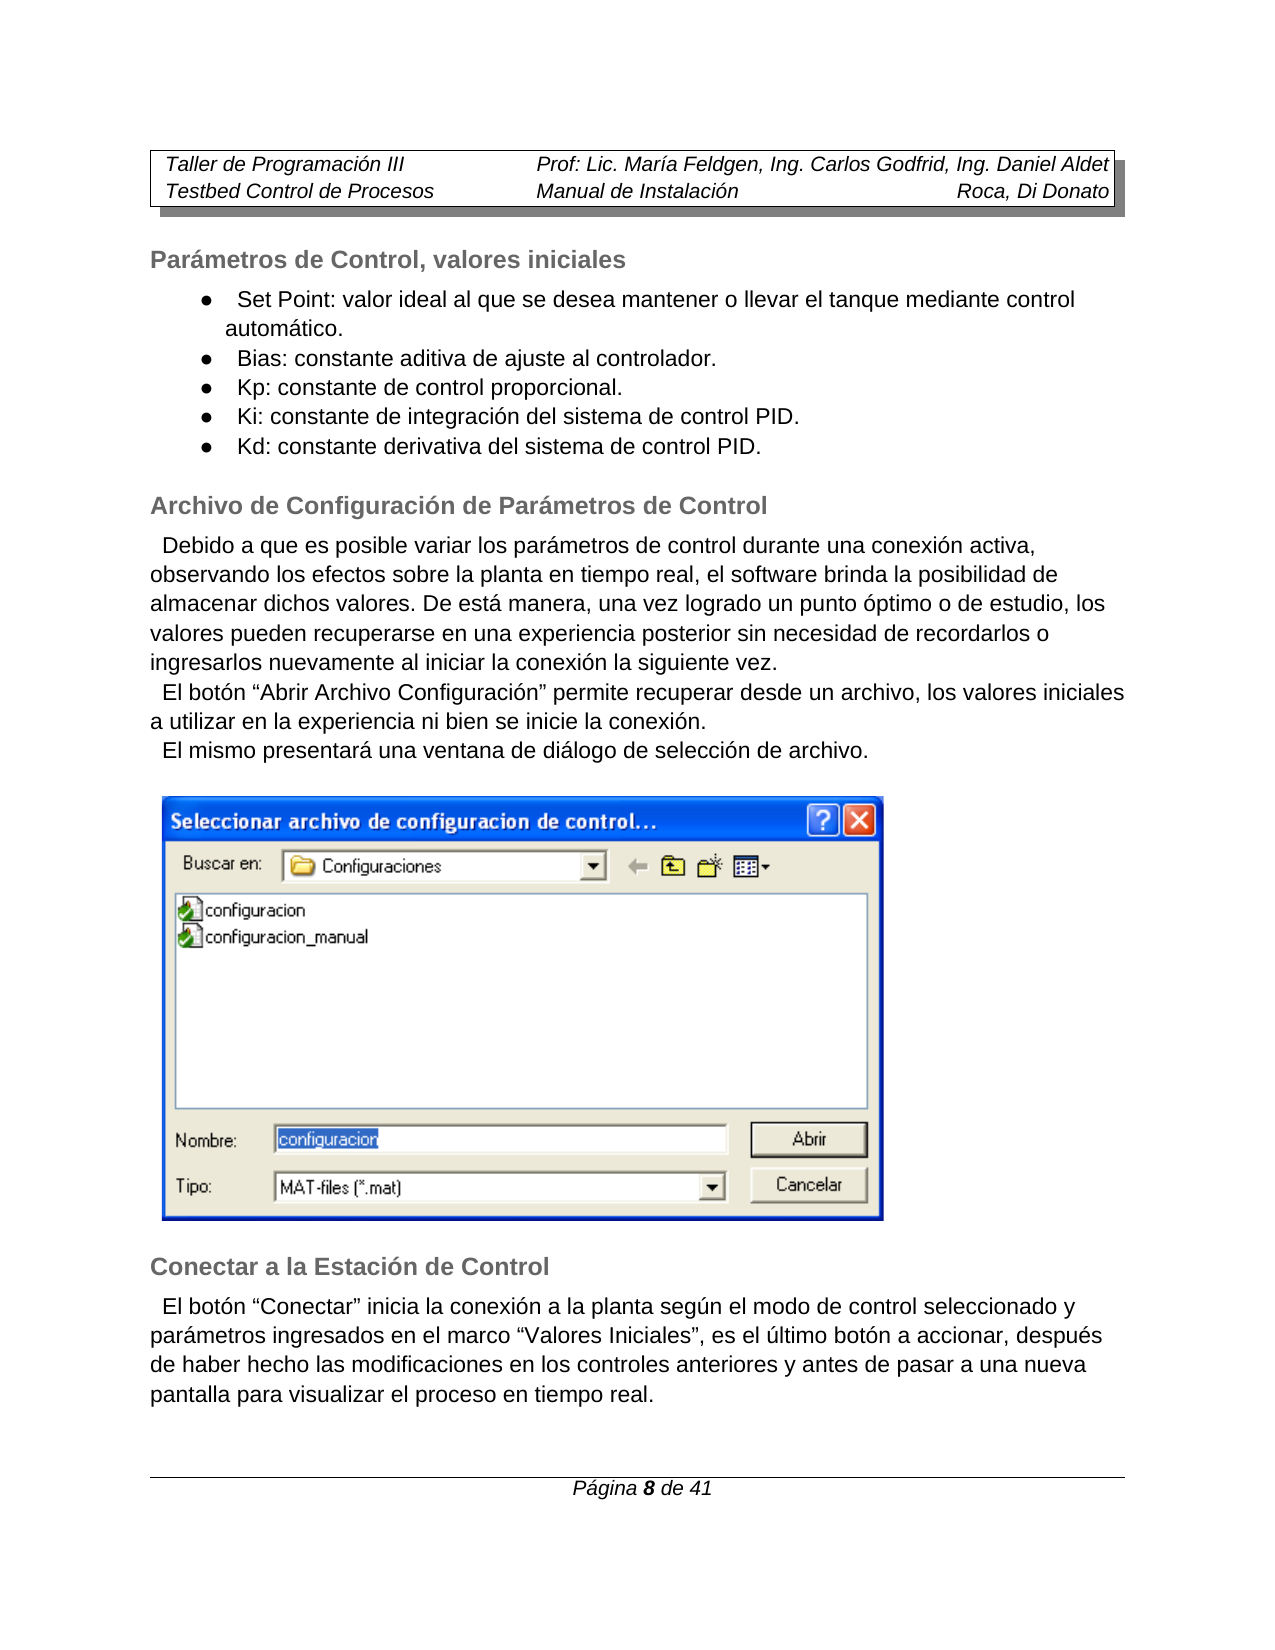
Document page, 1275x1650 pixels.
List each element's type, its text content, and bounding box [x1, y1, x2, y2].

list Set Point: valor ideal al que se desea mantener o llevar el tanque mediante control automático. [187, 286, 1125, 341]
list Kd: constante derivativa del sistema de control PID. [187, 433, 1125, 459]
subtitle Parámetros de Control, valores iniciales [150, 246, 1125, 274]
text Debido a que es posible variar los parámetros de control durante una conexión activa, observando los efectos sobre la planta en tiempo real, el software brinda la posibilidad de almacenar dichos valores. De está manera, una vez logrado un punto óptimo o de estudio, los valores pueden recuperarse en una experiencia posterior sin necesidad de recordarlos o ingresarlos nuevamente al iniciar la conexión la siguiente vez. [150, 532, 1125, 675]
list Ki: constante de integración del sistema de control PID. [187, 404, 1125, 429]
text El mismo presentará una ventana de diálogo de selección de archivo. [150, 738, 1125, 763]
list Bias: constante aditiva de ajuste al controlador. [187, 345, 1125, 371]
list Kp: constante de control proporcional. [187, 374, 1125, 400]
subtitle Conectar a la Estación de Control [150, 1253, 1125, 1281]
text El botón “Conectar” inicia la conexión a la planta según el modo de control seleccionado y parámetros ingresados en el marco “Valores Iniciales”, es el último botón a accionar, después de haber hecho las modificaciones en los controles anteriores y antes de pasar a una nueva pantalla para visualizar el proceso en tiempo real. [150, 1293, 1125, 1407]
text El botón “Abrir Archivo Configuración” permite recuperar desde un archivo, los valores iniciales a utilizar en la experiencia ni bien se inicie la conexión. [150, 679, 1125, 734]
picture [161, 796, 884, 1221]
subtitle Archivo de Configuración de Parámetros de Control [150, 492, 1125, 520]
